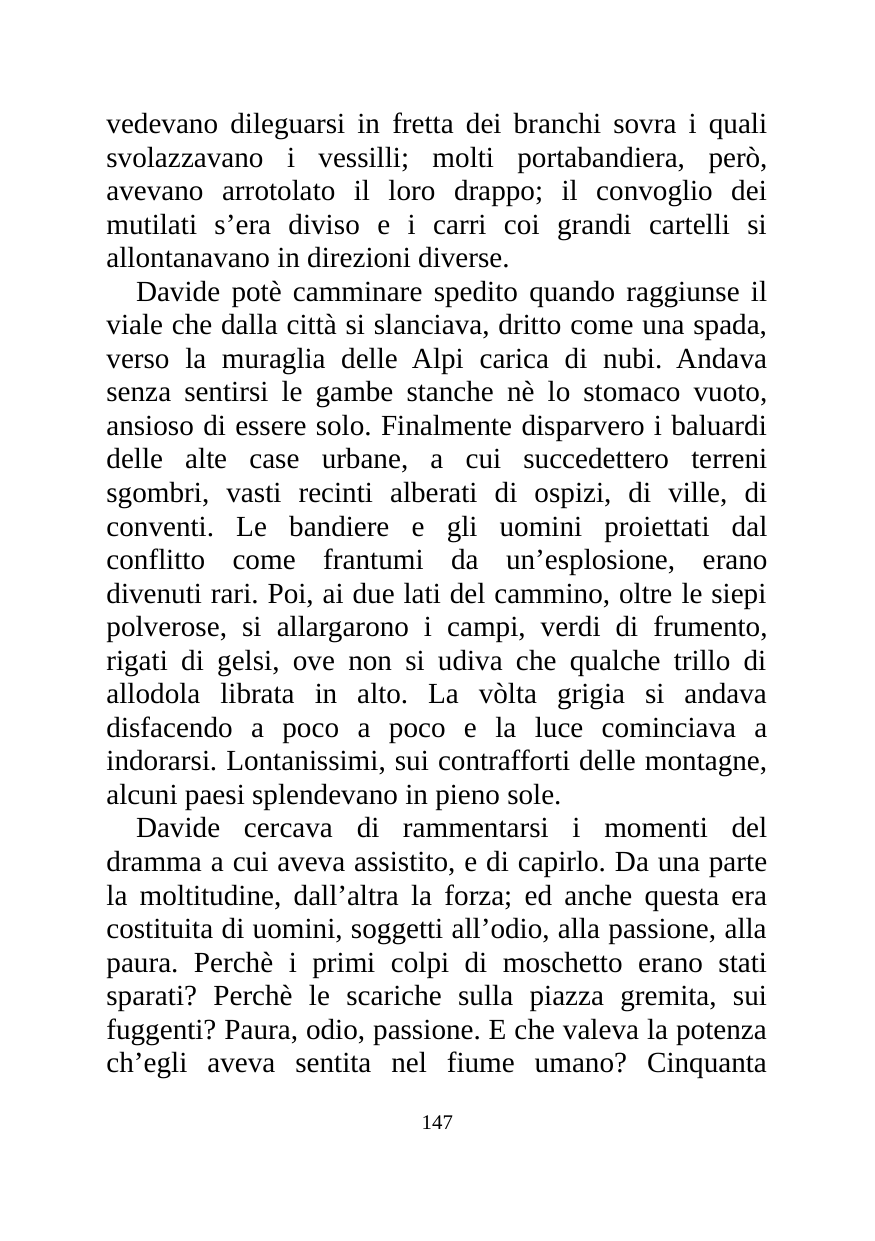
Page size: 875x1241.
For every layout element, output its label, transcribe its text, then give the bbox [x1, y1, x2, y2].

text Davide cercava di rammentarsi i momenti del dramma a cui aveva assistito, e di capirlo. Da una parte la moltitudine, dall’altra la forza; ed anche questa era costituita di uomini, soggetti all’odio, alla passione, alla paura. Perchè i primi colpi di moschetto erano stati sparati? Perchè le scariche sulla piazza gremita, sui fuggenti? Paura, odio, passione. E che valeva la potenza ch’egli aveva sentita nel fiume umano? Cinquanta [106, 811, 768, 1079]
text vedevano dileguarsi in fretta dei branchi sovra i quali svolazzavano i vessilli; molti portabandiera, però, avevano arrotolato il loro drappo; il convoglio dei mutilati s’era diviso e i carri coi grandi cartelli si allontanavano in direzioni diverse. [106, 106, 768, 274]
text Davide potè camminare spedito quando raggiunse il viale che dalla città si slanciava, dritto come una spada, verso la muraglia delle Alpi carica di nubi. Andava senza sentirsi le gambe stanche nè lo stomaco vuoto, ansioso di essere solo. Finalmente disparvero i baluardi delle alte case urbane, a cui succedettero terreni sgombri, vasti recinti alberati di ospizi, di ville, di conventi. Le bandiere e gli uomini proiettati dal conflitto come frantumi da un’esplosione, erano divenuti rari. Poi, ai due lati del cammino, oltre le siepi polverose, si allargarono i campi, verdi di frumento, rigati di gelsi, ove non si udiva che qualche trillo di allodola librata in alto. La vòlta grigia si andava disfacendo a poco a poco e la luce cominciava a indorarsi. Lontanissimi, sui contrafforti delle montagne, alcuni paesi splendevano in pieno sole. [106, 274, 768, 811]
